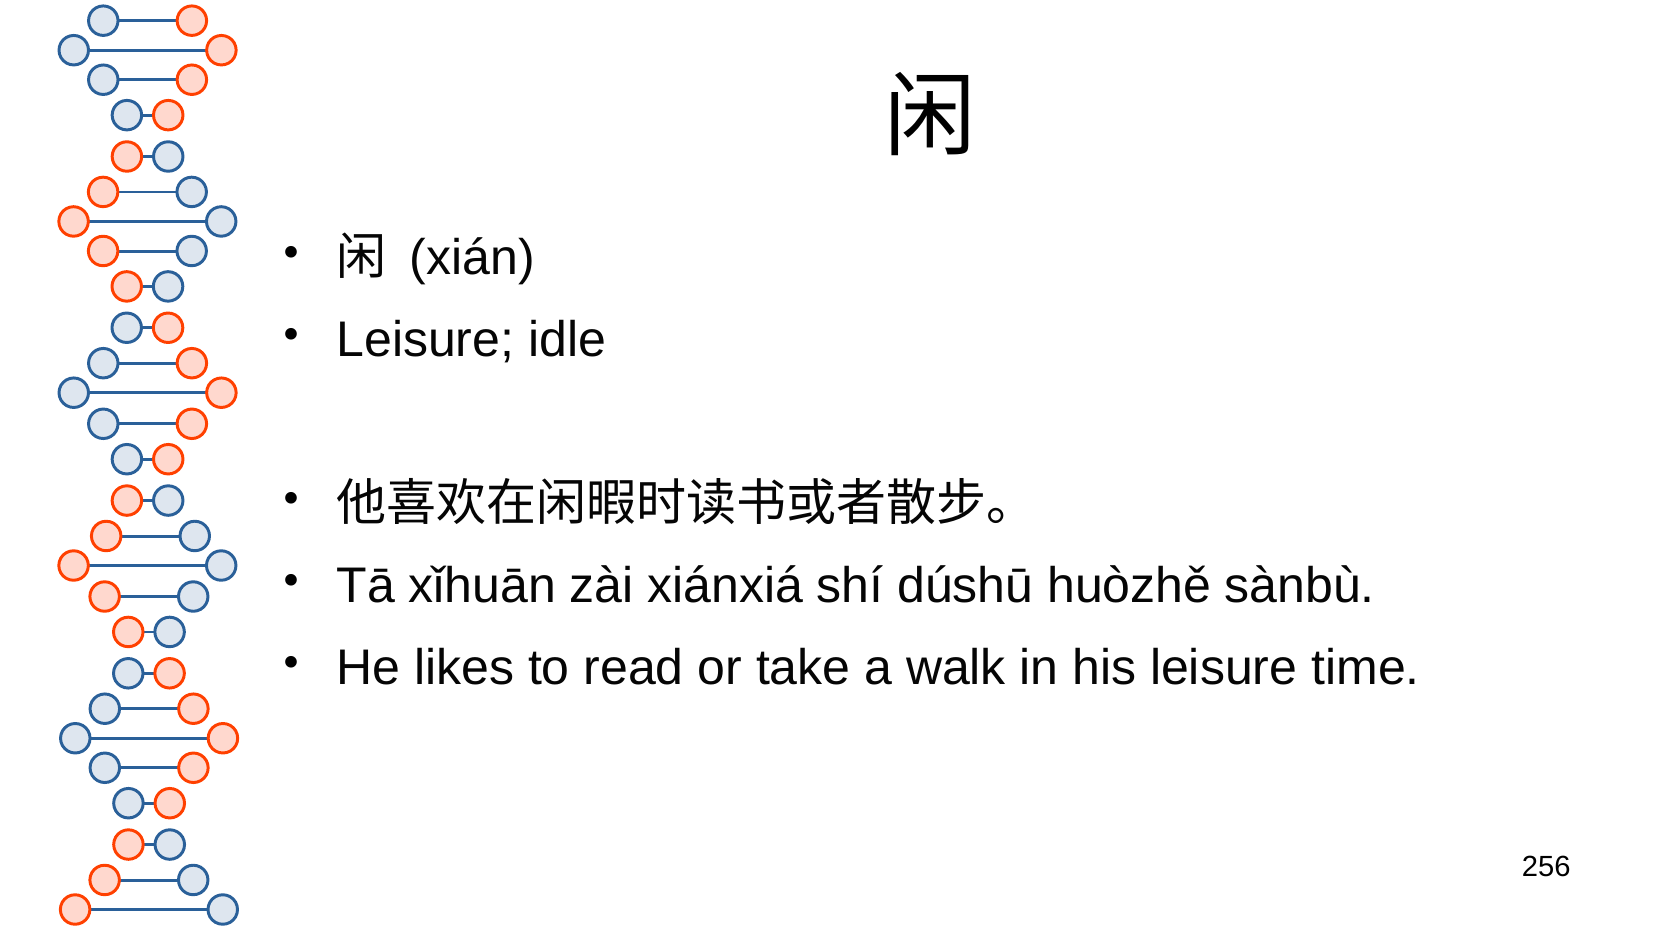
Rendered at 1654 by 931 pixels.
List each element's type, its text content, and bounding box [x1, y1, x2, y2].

title 闲 [265, 35, 1595, 189]
list 闲 (xián) Leisure; idle 他喜欢在闲暇时读书或者散步。 Tā xǐhuān zài xiánxiá shí dúshū huòzhě sànbù. He likes to read or take a walk in his leisure time. [265, 224, 1595, 764]
